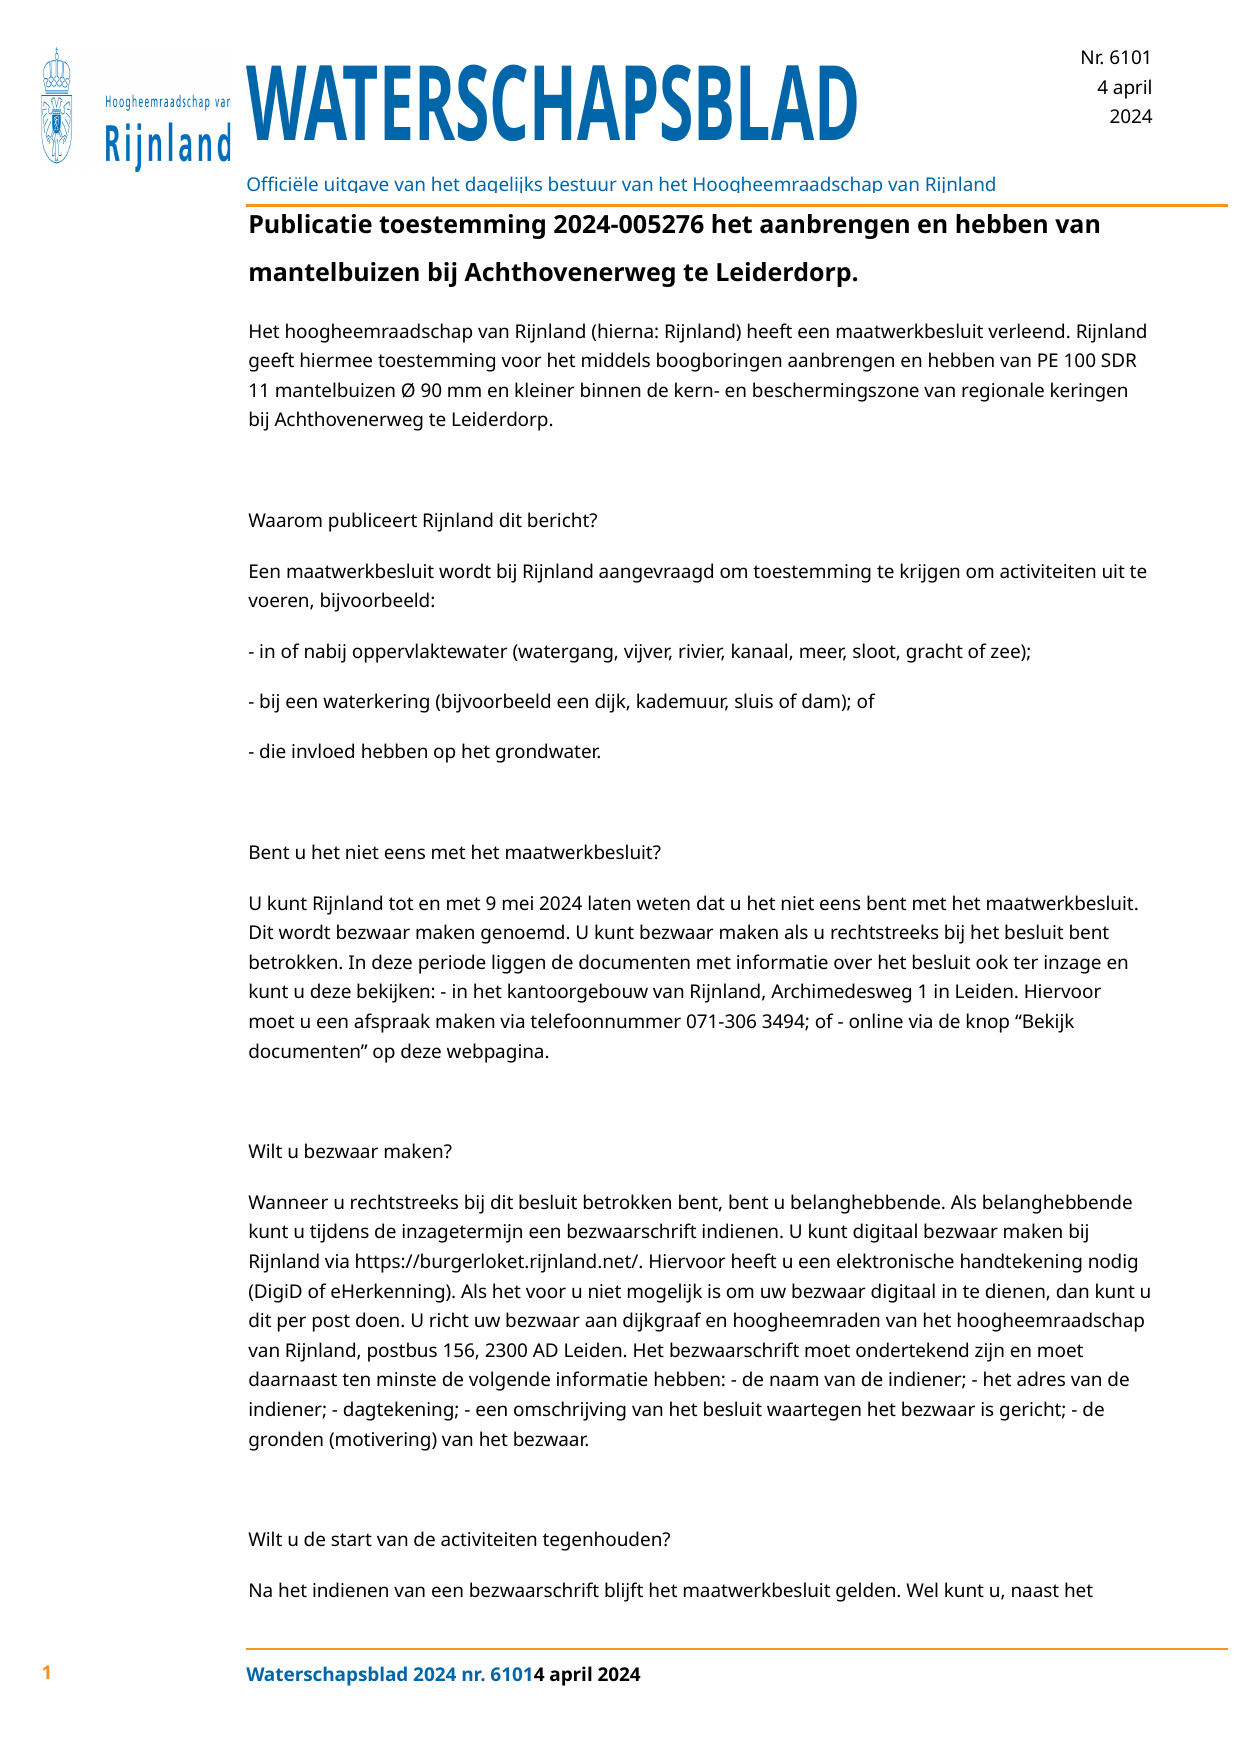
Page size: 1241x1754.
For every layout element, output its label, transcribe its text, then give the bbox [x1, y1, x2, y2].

text Wilt u bezwaar maken? [248, 1139, 1152, 1164]
text Wanneer u rechtstreeks bij dit besluit betrokken bent, bent u belanghebbende. Als belanghebbende kunt u tijdens de inzagetermijn een bezwaarschrift indienen. U kunt digitaal bezwaar maken bij Rijnland via https://burgerloket.rijnland.net/. Hiervoor heeft u een elektronische handtekening nodig (DigiD of eHerkenning). Als het voor u niet mogelijk is om uw bezwaar digitaal in te dienen, dan kunt u dit per post doen. U richt uw bezwaar aan dijkgraaf en hoogheemraden van het hoogheemraadschap van Rijnland, postbus 156, 2300 AD Leiden. Het bezwaarschrift moet ondertekend zijn en moet daarnaast ten minste de volgende informatie hebben: - de naam van de indiener; - het adres van de indiener; - dagtekening; - een omschrijving van het besluit waartegen het bezwaar is gericht; - de gronden (motivering) van het bezwaar. [248, 1189, 1152, 1452]
text Een maatwerkbesluit wordt bij Rijnland aangevraagd om toestemming te krijgen om activiteiten uit te voeren, bijvoorbeeld: [248, 558, 1152, 613]
text - die invloed hebben op het grondwater. [248, 739, 1152, 764]
text - bij een waterkering (bijvoorbeeld een dijk, kademuur, sluis of dam); of [248, 688, 1152, 714]
text Publicatie toestemming 2024-005276 het aanbrengen en hebben van mantelbuizen bij Achthovenerweg te Leiderdorp. [248, 207, 1152, 288]
text Waarom publiceert Rijnland dit bericht? [248, 507, 1152, 533]
text U kunt Rijnland tot en met 9 mei 2024 laten weten dat u het niet eens bent met het maatwerkbesluit. Dit wordt bezwaar maken genoemd. U kunt bezwaar maken als u rechtstreeks bij het besluit bent betrokken. In deze periode liggen de documenten met informatie over het besluit ook ter inzage en kunt u deze bekijken: - in het kantoorgebouw van Rijnland, Archimedesweg 1 in Leiden. Hiervoor moet u een afspraak maken via telefoonnummer 071-306 3494; of - online via de knop “Bekijk documenten” op deze webpagina. [248, 890, 1152, 1064]
text Wilt u de start van de activiteiten tegenhouden? [248, 1527, 1152, 1552]
text Het hoogheemraadschap van Rijnland (hierna: Rijnland) heeft een maatwerkbesluit verleend. Rijnland geeft hiermee toestemming voor het middels boogboringen aanbrengen en hebben van PE 100 SDR 11 mantelbuizen Ø 90 mm en kleiner binnen de kern- en beschermingszone van regionale keringen bij Achthovenerweg te Leiderdorp. [248, 318, 1152, 432]
text - in of nabij oppervlaktewater (watergang, vijver, rivier, kanaal, meer, sloot, gracht of zee); [248, 638, 1152, 664]
text Na het indienen van een bezwaarschrift blijft het maatwerkbesluit gelden. Wel kunt u, naast het [248, 1577, 1152, 1603]
picture [41, 47, 231, 172]
text Bent u het niet eens met het maatwerkbesluit? [248, 839, 1152, 865]
